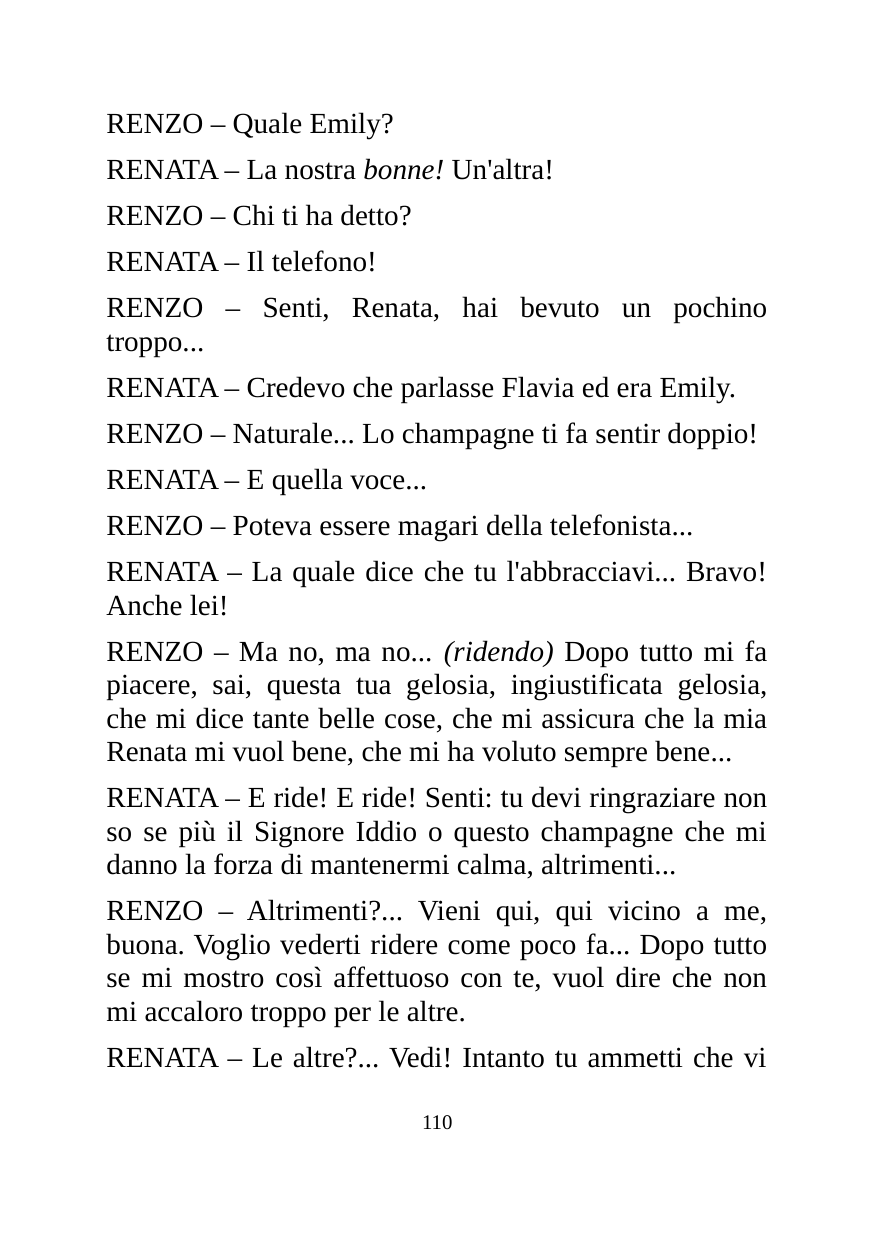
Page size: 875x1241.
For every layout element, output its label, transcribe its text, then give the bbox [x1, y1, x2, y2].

text RENZO – Altrimenti?... Vieni qui, qui vicino a me, buona. Voglio vederti ridere come poco fa... Dopo tutto se mi mostro così affettuoso con te, vuol dire che non mi accaloro troppo per le altre. [106, 893, 768, 1028]
text RENZO – Poteva essere magari della telefonista... [106, 508, 768, 542]
text RENATA – E ride! E ride! Senti: tu devi ringraziare non so se più il Signore Iddio o questo champagne che mi danno la forza di mantenermi calma, altrimenti... [106, 780, 768, 881]
text RENATA – La quale dice che tu l'abbracciavi... Bravo! Anche lei! [106, 554, 768, 621]
text RENZO – Quale Emily? [106, 106, 768, 140]
text RENZO – Naturale... Lo champagne ti fa sentir doppio! [106, 416, 768, 449]
text RENZO – Ma no, ma no... (ridendo) Dopo tutto mi fa piacere, sai, questa tua gelosia, ingiustificata gelosia, che mi dice tante belle cose, che mi assicura che la mia Renata mi vuol bene, che mi ha voluto sempre bene... [106, 634, 768, 768]
text RENATA – La nostra bonne! Un'altra! [106, 152, 768, 186]
text RENATA – Credevo che parlasse Flavia ed era Emily. [106, 370, 768, 403]
text RENZO – Chi ti ha detto? [106, 198, 768, 232]
text RENATA – Il telefono! [106, 244, 768, 278]
text RENATA – Le altre?... Vedi! Intanto tu ammetti che vi [106, 1040, 768, 1074]
text RENATA – E quella voce... [106, 462, 768, 496]
text RENZO – Senti, Renata, hai bevuto un pochino troppo... [106, 290, 768, 357]
